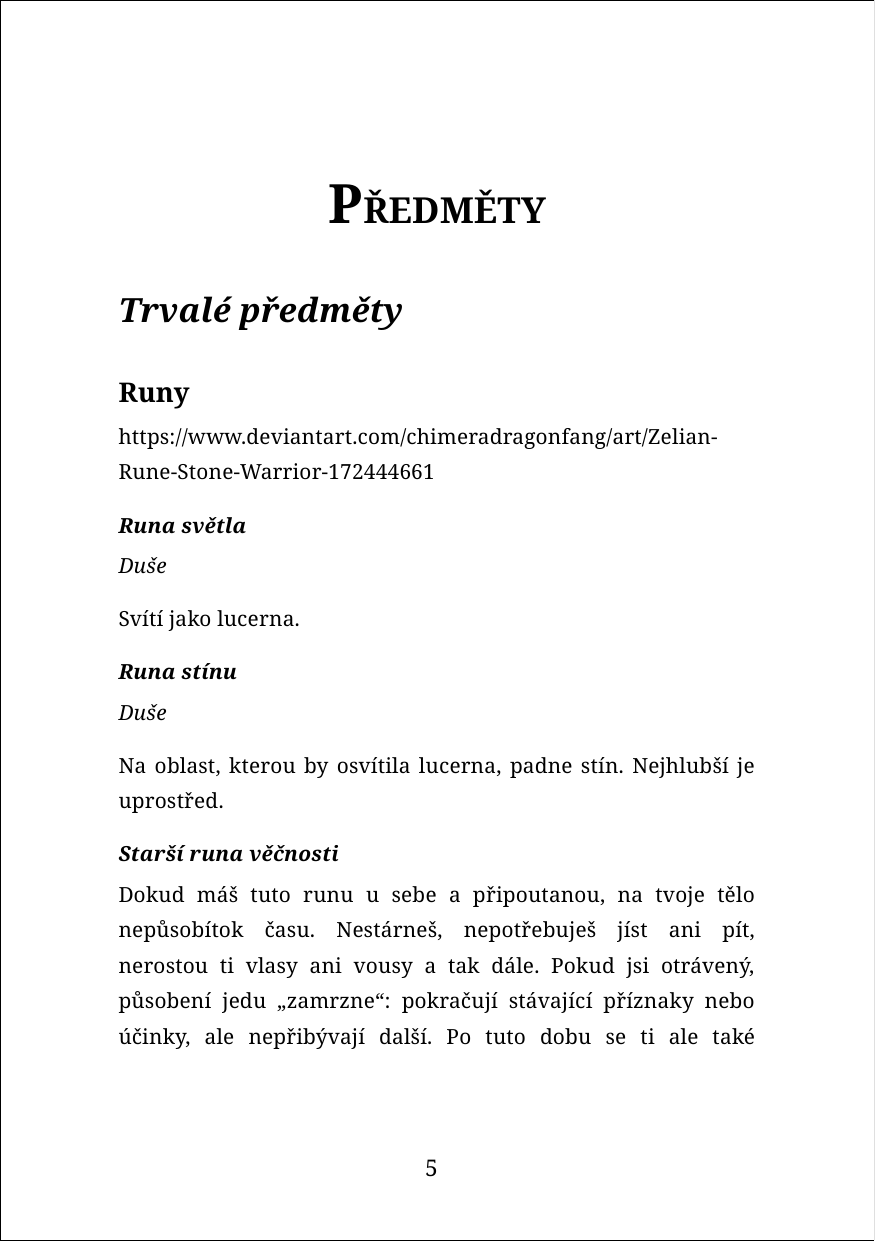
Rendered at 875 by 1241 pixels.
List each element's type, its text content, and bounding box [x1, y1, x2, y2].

subtitle Předměty [118, 166, 756, 239]
text Duše [118, 551, 756, 579]
subtitle Runa stínu [118, 657, 756, 686]
text Dokud máš tuto runu u sebe a připoutanou, na tvoje tělo nepůsobítok času. Nestárneš, nepotřebuješ jíst ani pít, nerostou ti vlasy ani vousy a tak dále. Pokud jsi otrávený, působení jedu „zamrzne“: pokračují stávající příznaky nebo účinky, ale nepřibývají další. Po tuto dobu se ti ale také [118, 880, 756, 1050]
text Svítí jako lucerna. [118, 604, 756, 633]
text https://www.deviantart.com/chimeradragonfang/art/Zelian-Rune-Stone-Warrior-172444661 [118, 422, 756, 486]
subtitle Runa světla [118, 511, 756, 539]
text Na oblast, kterou by osvítila lucerna, padne stín. Nejhlubší je uprostřed. [118, 751, 756, 815]
text Duše [118, 698, 756, 726]
subtitle Trvalé předměty [118, 287, 756, 332]
subtitle Runy [118, 373, 756, 410]
subtitle Starší runa věčnosti [118, 839, 756, 868]
